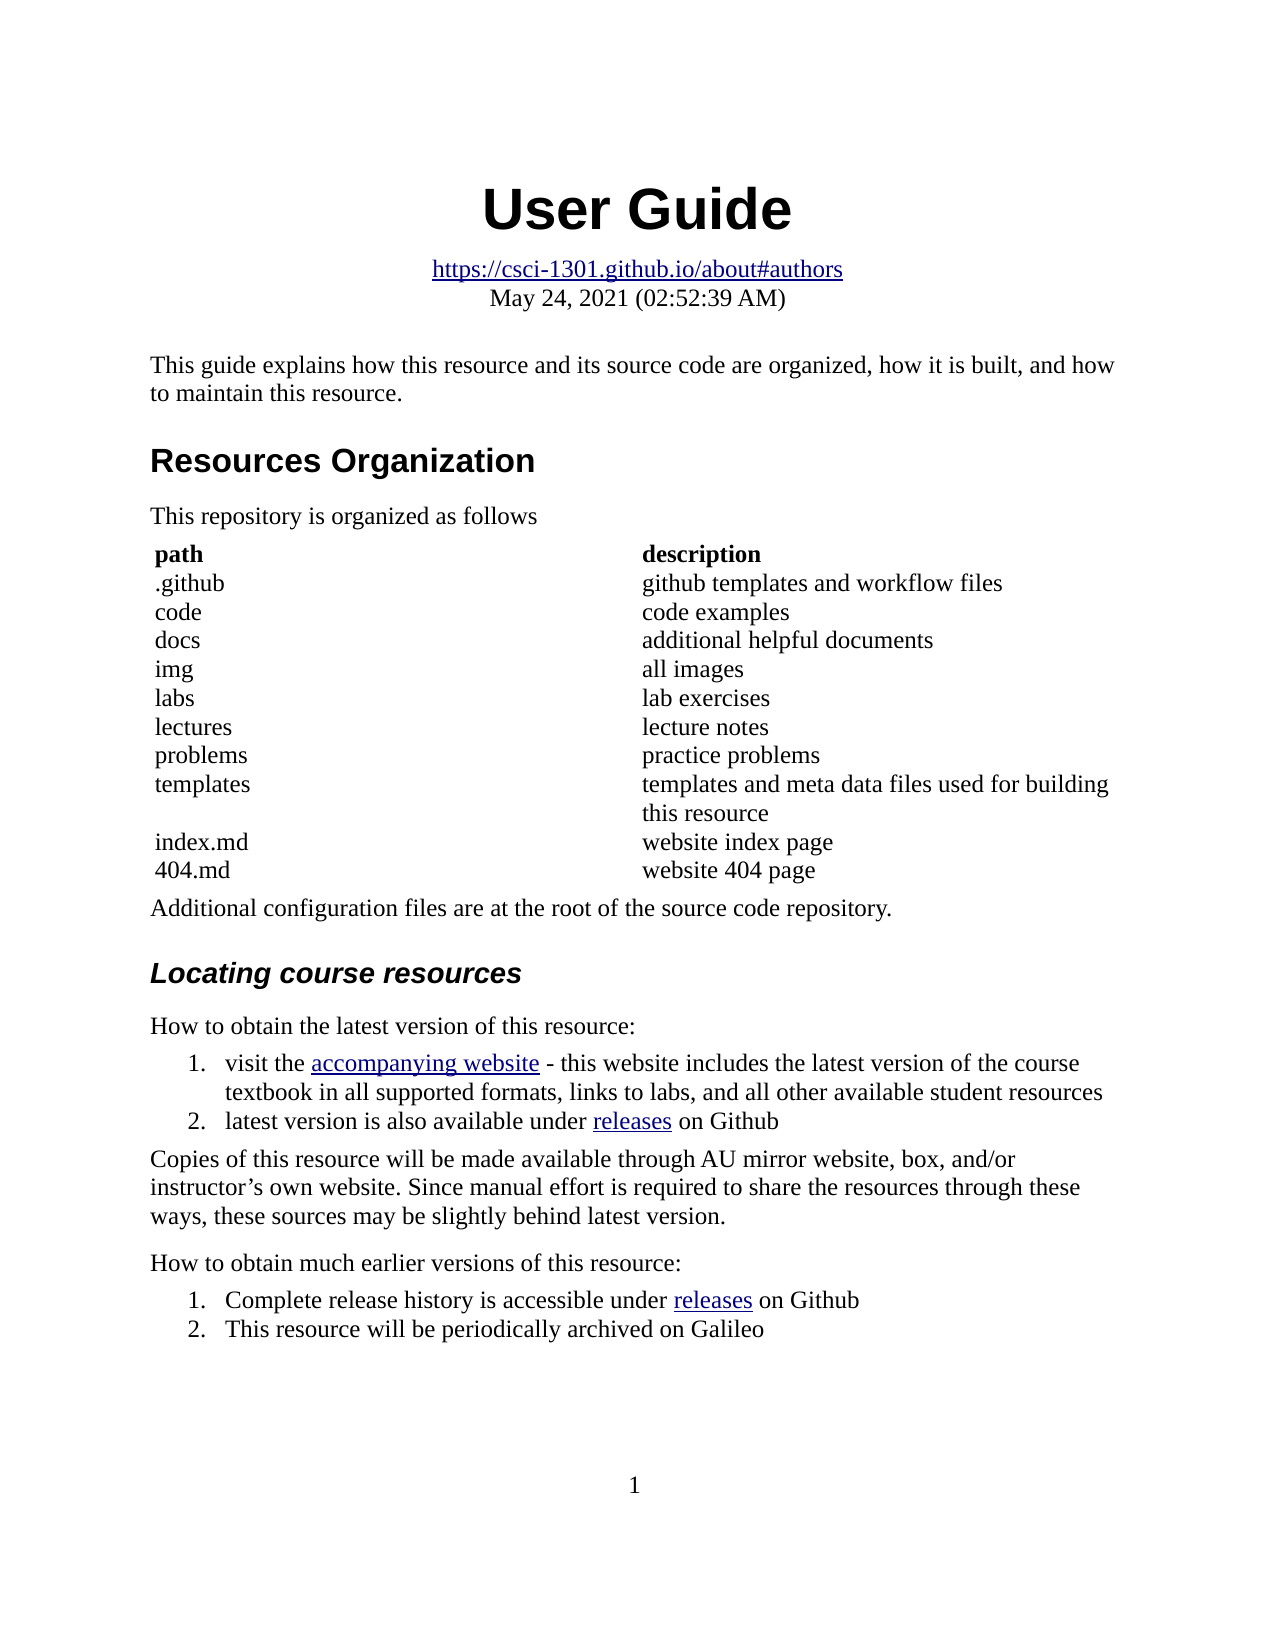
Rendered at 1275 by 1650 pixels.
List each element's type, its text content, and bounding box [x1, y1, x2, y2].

title User Guide [150, 175, 1125, 242]
text May 24, 2021 (02:52:39 AM) [150, 283, 1125, 312]
table_cell website index page [638, 827, 1125, 855]
table_cell all images [638, 654, 1125, 683]
table_cell lecture notes [638, 712, 1125, 740]
text How to obtain much earlier versions of this resource: [150, 1248, 1125, 1277]
text https://csci-1301.github.io/about#authors [150, 254, 1125, 283]
text Copies of this resource will be made available through AU mirror website, box, and/or instructor’s own website. Since manual effort is required to share the resources through these ways, these sources may be slightly behind latest version. [150, 1144, 1125, 1230]
table_cell github templates and workflow files [638, 568, 1125, 597]
table_cell templates [150, 769, 637, 827]
table_cell lab exercises [638, 683, 1125, 712]
text Additional configuration files are at the root of the source code repository. [150, 893, 1125, 922]
text How to obtain the latest version of this resource: [150, 1011, 1125, 1039]
list latest version is also available under releases on Github [187, 1106, 1125, 1135]
table_header description [638, 539, 1125, 568]
table_cell index.md [150, 827, 637, 855]
table_cell code [150, 597, 637, 625]
table_cell docs [150, 625, 637, 654]
table_cell website 404 page [638, 855, 1125, 884]
subtitle Resources Organization [150, 441, 1125, 480]
list Complete release history is accessible under releases on Github [187, 1286, 1125, 1314]
subtitle Locating course resources [150, 956, 1125, 989]
table_cell 404.md [150, 855, 637, 884]
table_cell labs [150, 683, 637, 712]
table_cell lectures [150, 712, 637, 740]
table_cell img [150, 654, 637, 683]
table_cell additional helpful documents [638, 625, 1125, 654]
table_cell problems [150, 740, 637, 769]
table_header path [150, 539, 637, 568]
list visit the accompanying website - this website includes the latest version of the course textbook in all supported formats, links to labs, and all other available student resources [187, 1048, 1125, 1106]
list This resource will be periodically archived on Galileo [187, 1314, 1125, 1343]
text This guide explains how this resource and its source code are organized, how it is built, and how to maintain this resource. [150, 350, 1125, 407]
table_cell code examples [638, 597, 1125, 625]
table_cell templates and meta data files used for building this resource [638, 769, 1125, 827]
table_cell practice problems [638, 740, 1125, 769]
table_cell .github [150, 568, 637, 597]
text This repository is organized as follows [150, 501, 1125, 530]
